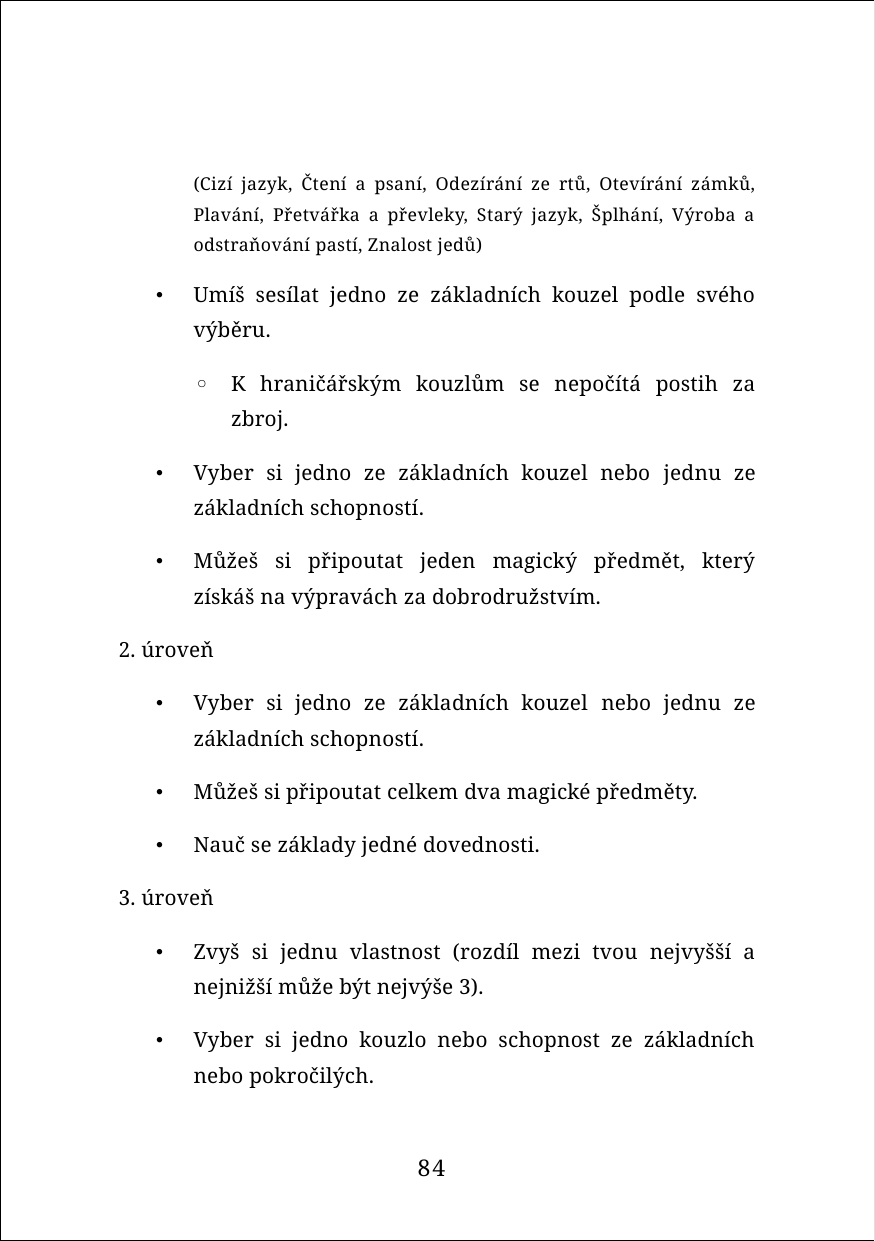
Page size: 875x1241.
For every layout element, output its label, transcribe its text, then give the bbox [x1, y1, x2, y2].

list Vyber si jedno ze základních kouzel nebo jednu ze základních schopností. [156, 458, 756, 522]
list Vyber si jedno ze základních kouzel nebo jednu ze základních schopností. [156, 688, 756, 752]
list (Cizí jazyk, Čtení a psaní, Odezírání ze rtů, Otevírání zámků, Plavání, Přetvářka a převleky, Starý jazyk, Šplhání, Výroba a odstraňování pastí, Znalost jedů) [156, 172, 756, 256]
text 2. úroveň [118, 635, 756, 663]
list Vyber si jedno kouzlo nebo schopnost ze základních nebo pokročilých. [156, 1026, 756, 1089]
list Nauč se základy jedné dovednosti. [156, 830, 756, 859]
list Můžeš si připoutat jeden magický předmět, který získáš na výpravách za dobrodružstvím. [156, 546, 756, 610]
text 3. úroveň [118, 883, 756, 912]
list Umíš sesílat jedno ze základních kouzel podle svého výběru. [156, 280, 756, 344]
list K hraničářským kouzlům se nepočítá postih za zbroj. [193, 369, 756, 433]
list Zvyš si jednu vlastnost (rozdíl mezi tvou nejvyšší a nejnižší může být nejvýše 3). [156, 937, 756, 1001]
list Můžeš si připoutat celkem dva magické předměty. [156, 777, 756, 806]
